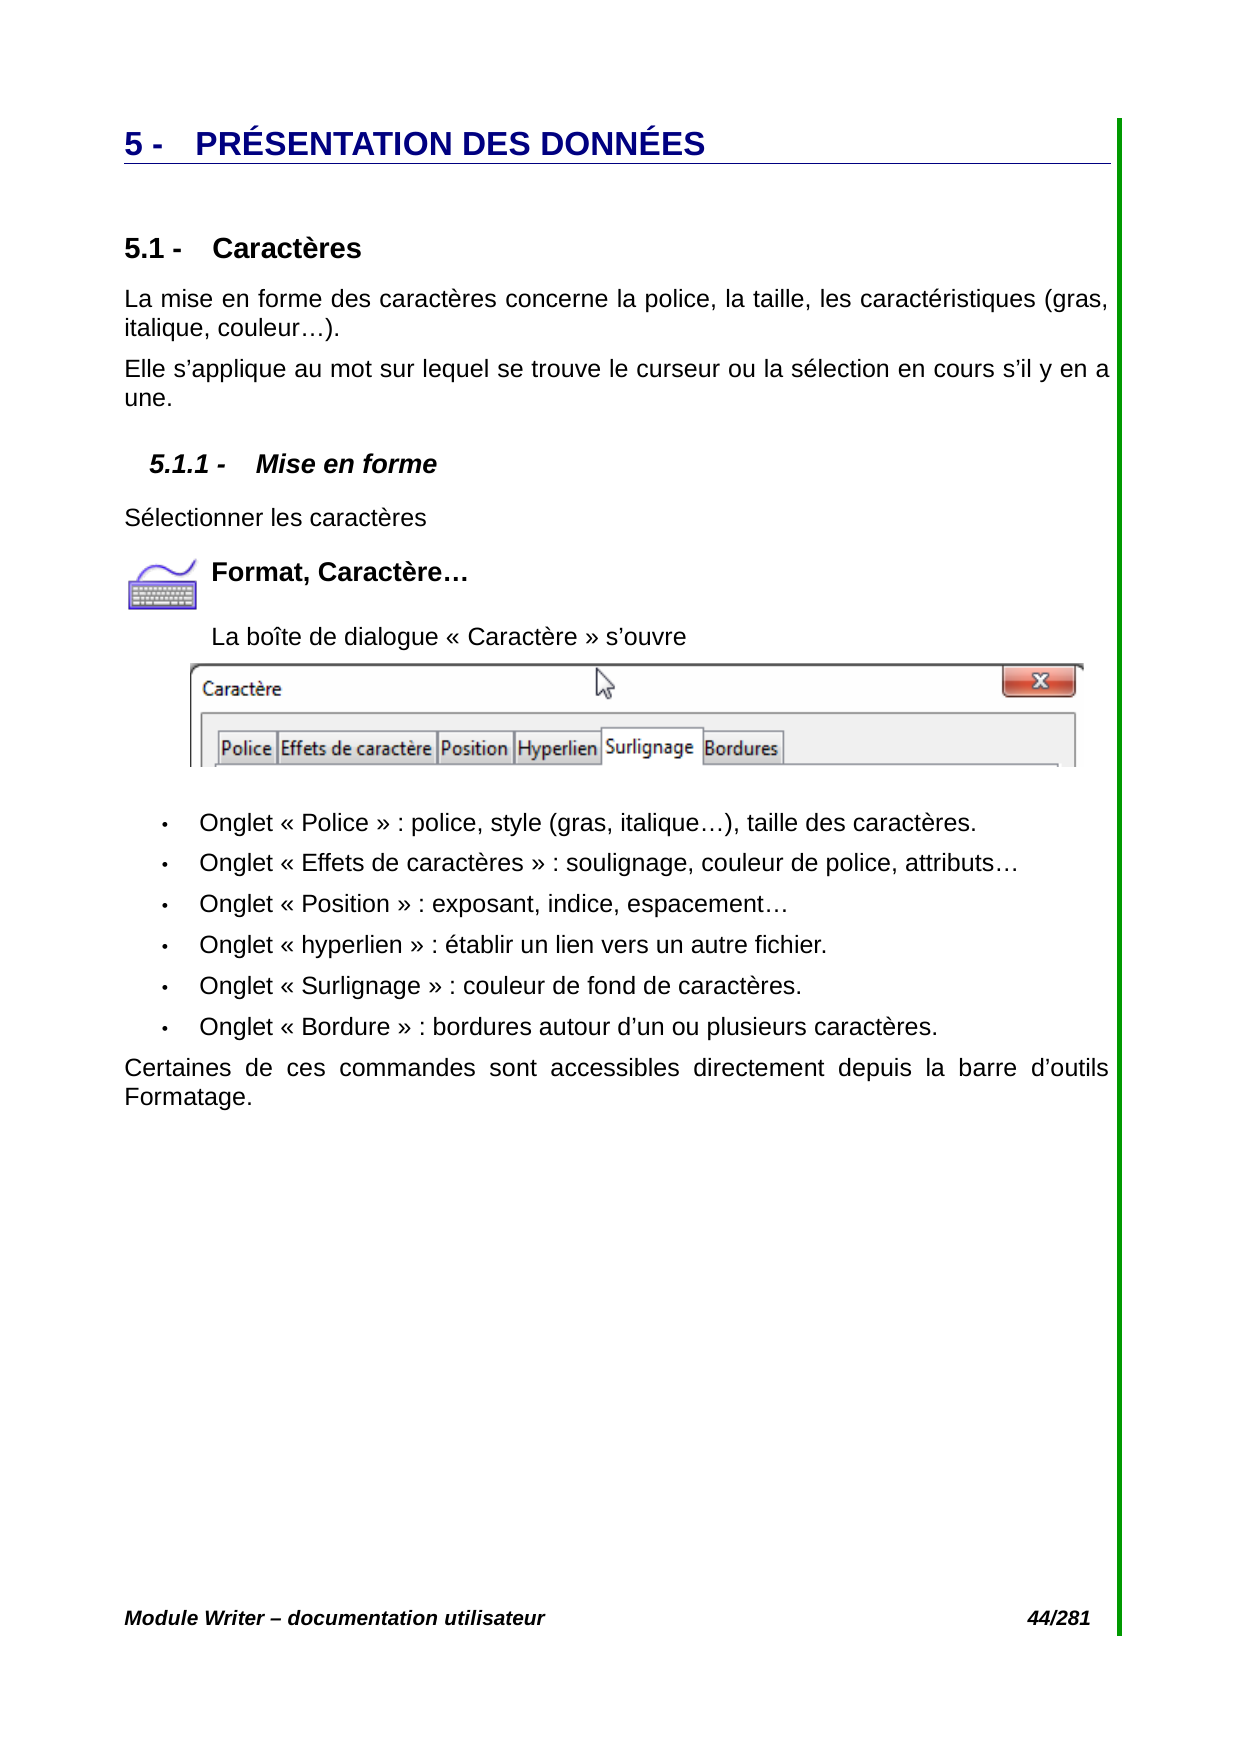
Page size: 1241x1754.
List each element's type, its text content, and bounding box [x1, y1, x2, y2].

subtitle Présentation des données [124, 124, 1111, 163]
list Onglet « hyperlien » : établir un lien vers un autre fichier. [162, 930, 1111, 959]
list Onglet « Effets de caractères » : soulignage, couleur de police, attributs… [162, 848, 1111, 877]
text Sélectionner les caractères [124, 503, 1111, 532]
text Certaines de ces commandes sont accessibles directement depuis la barre d’outils Formatage. [124, 1052, 1111, 1111]
text La mise en forme des caractères concerne la police, la taille, les caractéristiques (gras, italique, couleur…). [124, 284, 1111, 342]
text Format, Caractère… [200, 556, 1111, 587]
text La boîte de dialogue « Caractère » s’ouvre [124, 622, 1111, 651]
picture [124, 548, 200, 624]
list Onglet « Position » : exposant, indice, espacement… [162, 889, 1111, 918]
subtitle Caractères [124, 231, 1111, 264]
text Elle s’applique au mot sur lequel se trouve le curseur ou la sélection en cours s’il y en a une. [124, 354, 1111, 412]
list Onglet « Surlignage » : couleur de fond de caractères. [162, 971, 1111, 1000]
picture [190, 663, 1084, 767]
subtitle Mise en forme [149, 448, 1111, 479]
list Onglet « Police » : police, style (gras, italique…), taille des caractères. [162, 807, 1111, 837]
list Onglet « Bordure » : bordures autour d’un ou plusieurs caractères. [162, 1012, 1111, 1041]
